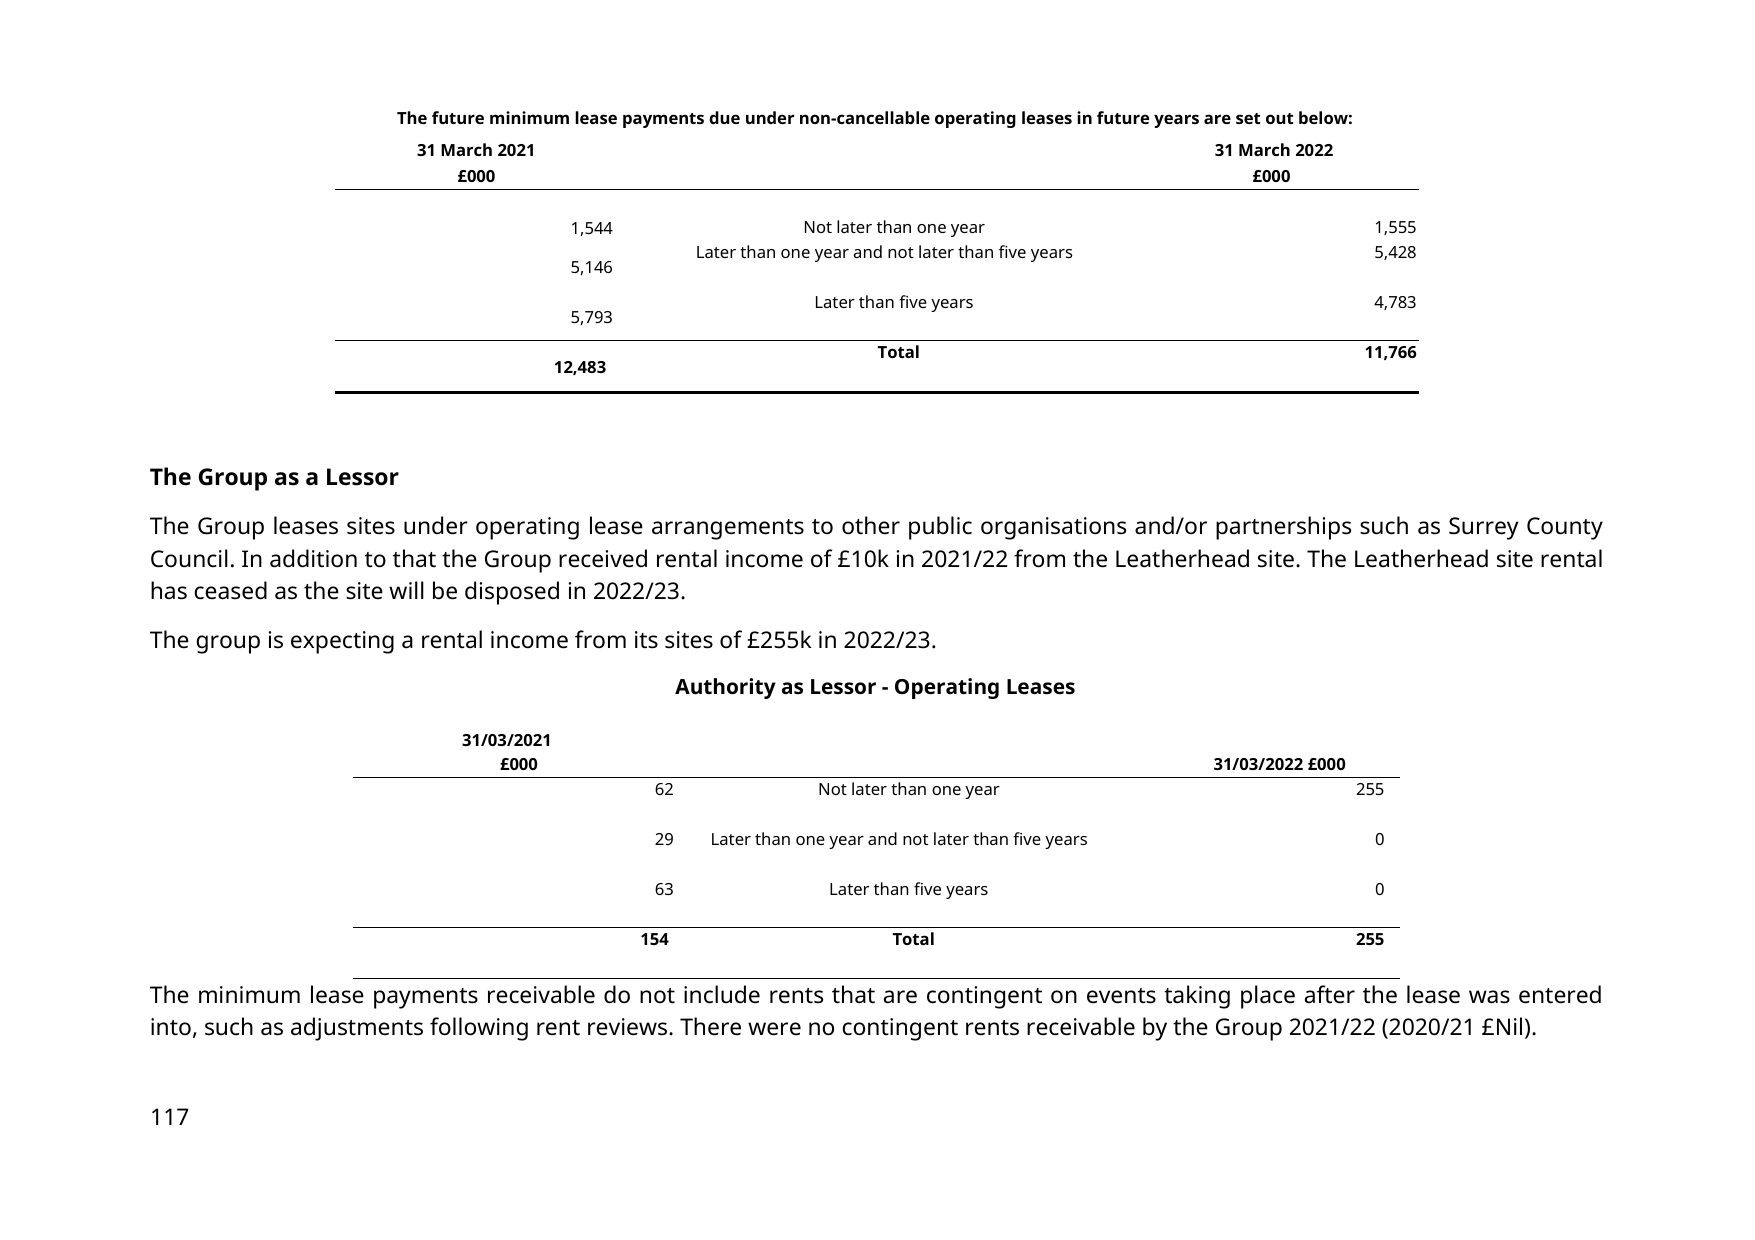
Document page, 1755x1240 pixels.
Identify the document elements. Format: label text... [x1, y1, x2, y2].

table_header [554, 164, 696, 189]
table_cell [353, 778, 640, 828]
table_cell Later than one year and not later than five years [696, 241, 1252, 291]
subtitle The Group as a Lessor [149, 461, 1522, 492]
table_cell Total [710, 928, 1213, 978]
table_cell 12,483 [554, 341, 696, 391]
table_cell 154 [640, 928, 710, 978]
text The future minimum lease payments due under non-cancellable operating leases in future years are set out below: [164, 106, 1591, 129]
table_cell 0 [1213, 828, 1399, 877]
table_cell [335, 291, 554, 340]
table_cell [335, 241, 554, 291]
table_header [640, 703, 710, 777]
table_cell 1,555 [1252, 190, 1418, 241]
table_cell Total [696, 341, 1252, 391]
table_cell Later than one year and not later than five years [710, 828, 1213, 877]
text The minimum lease payments receivable do not include rents that are contingent on events taking place after the lease was entered into, such as adjustments following rent reviews. There were no contingent rents receivable by the Group 2021/22 (2020/21 £Nil). [149, 979, 1604, 1042]
table_cell Not later than one year [710, 778, 1213, 828]
table_cell [353, 877, 640, 927]
table_cell 1,544 [554, 190, 696, 241]
table_header £000 [335, 164, 554, 189]
table_header £000 [1252, 164, 1418, 189]
table_cell 5,428 [1252, 241, 1418, 291]
table_header [710, 703, 1213, 777]
table_cell 62 [640, 778, 710, 828]
table_cell 11,766 [1252, 341, 1418, 391]
table_cell Later than five years [710, 877, 1213, 927]
table_header 31/03/2022 £000 [1213, 703, 1399, 777]
table_header 31/03/2021 £000 [353, 703, 640, 777]
table_cell Later than five years [696, 291, 1252, 340]
table_cell 29 [640, 828, 710, 877]
table_cell [353, 828, 640, 877]
table_cell 5,793 [554, 291, 696, 340]
table_cell 4,783 [1252, 291, 1418, 340]
table_cell 255 [1213, 778, 1399, 828]
table_cell 63 [640, 877, 710, 927]
table_cell [335, 341, 554, 391]
table_cell [335, 190, 554, 241]
table_cell 5,146 [554, 241, 696, 291]
table_cell 0 [1213, 877, 1399, 927]
text The group is expecting a rental income from its sites of £255k in 2022/23. [149, 624, 1616, 656]
table_cell 255 [1213, 928, 1399, 978]
text Authority as Lessor - Operating Leases [151, 672, 1604, 700]
text The Group leases sites under operating lease arrangements to other public organisations and/or partnerships such as Surrey County Council. In addition to that the Group received rental income of £10k in 2021/22 from the Leatherhead site. The Leatherhead site rental has ceased as the site will be disposed in 2022/23. [149, 510, 1605, 606]
table_header [696, 164, 1252, 189]
table_cell [353, 928, 640, 978]
text 31 March 2021 31 March 2022 [150, 134, 1616, 162]
table_cell Not later than one year [696, 190, 1252, 241]
